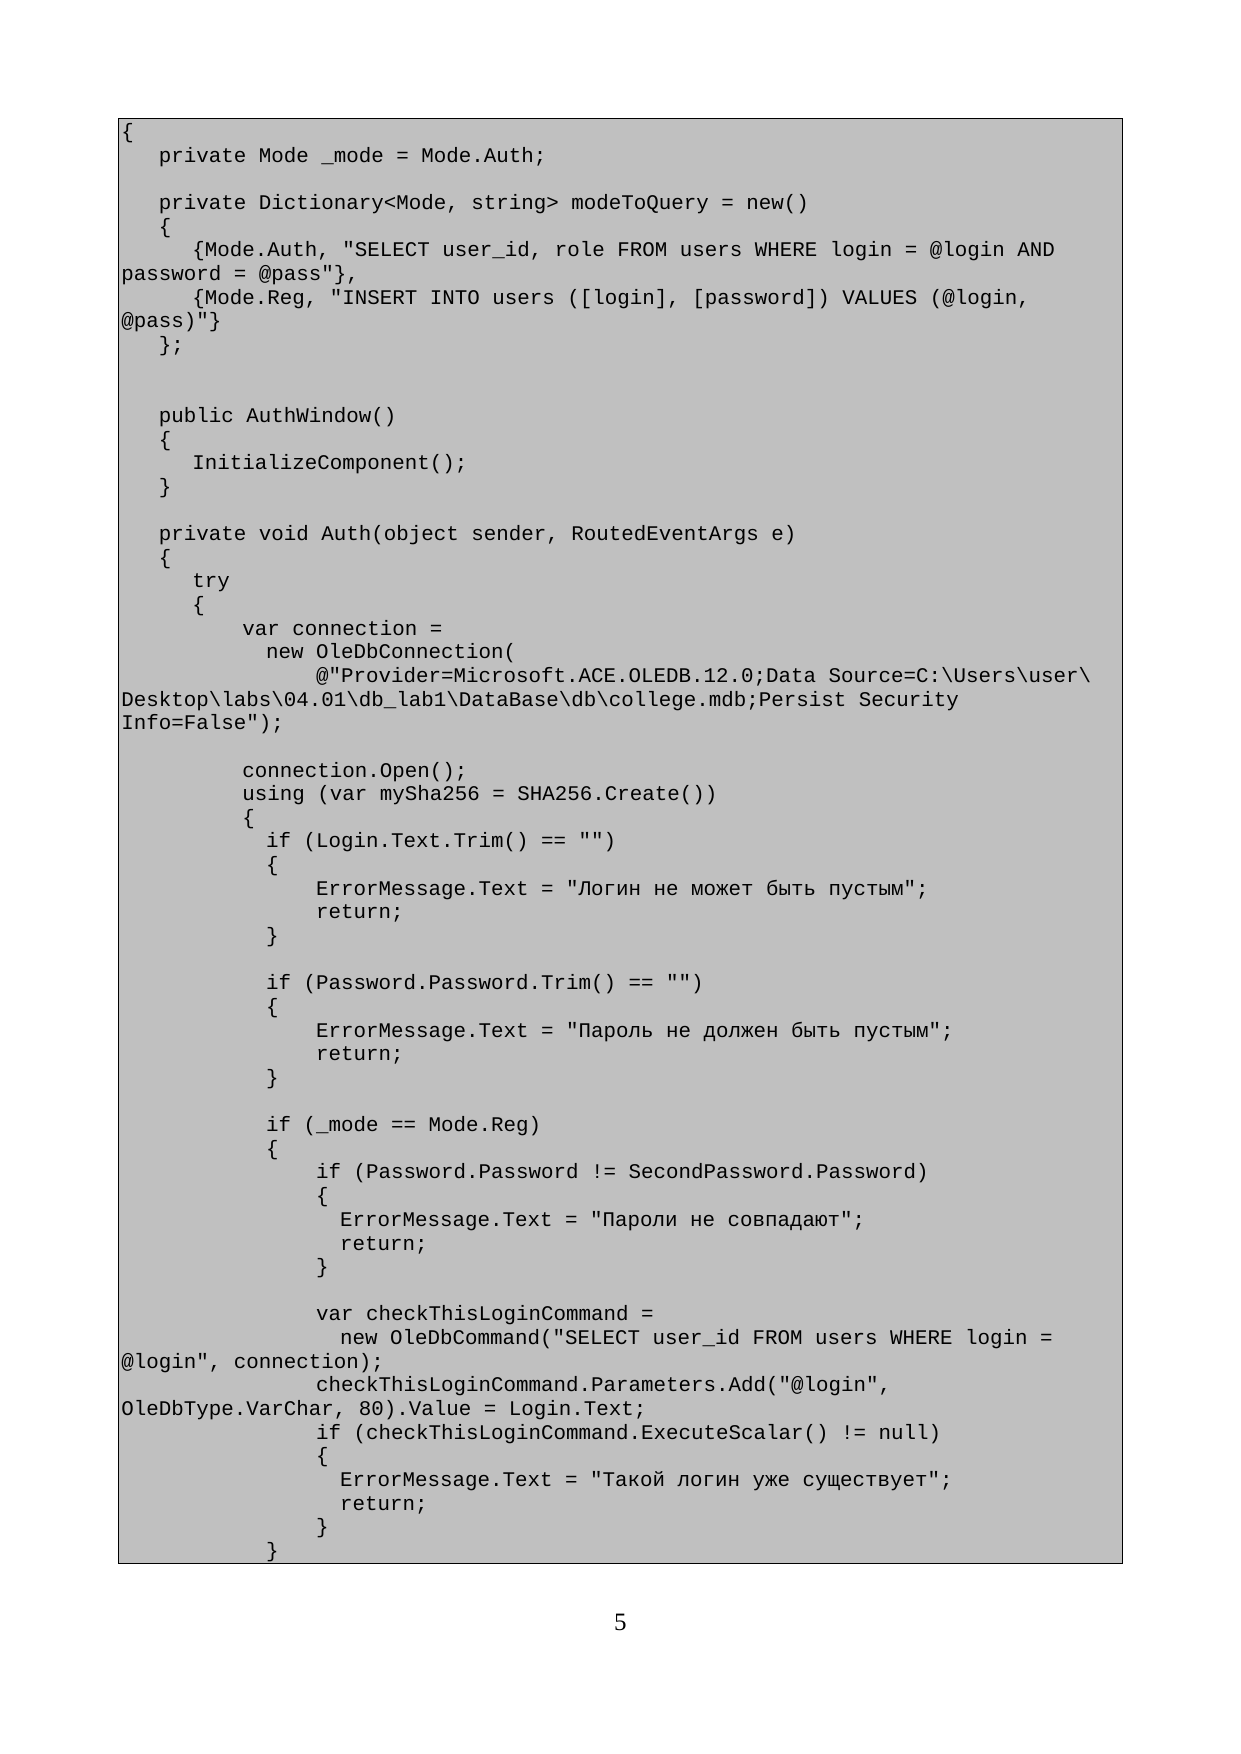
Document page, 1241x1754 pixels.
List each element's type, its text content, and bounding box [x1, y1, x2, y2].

text { [119, 851, 1122, 875]
text @"Provider=Microsoft.ACE.OLEDB.12.0;Data Source=C:\Users\user\Desktop\labs\04.01\db_lab1\DataBase\db\college.mdb;Persist Security Info=False"); [119, 662, 1122, 733]
text connection.Open(); [119, 757, 1122, 780]
text if (_mode == Mode.Reg) [119, 1111, 1122, 1135]
text {Mode.Reg, "INSERT INTO users ([login], [password]) VALUES (@login, @pass)"} [119, 284, 1122, 331]
text return; [119, 1229, 1122, 1253]
text try [119, 567, 1122, 591]
text private Mode _mode = Mode.Auth; [119, 142, 1122, 165]
text { [119, 544, 1122, 567]
text checkThisLoginCommand.Parameters.Add("@login", OleDbType.VarChar, 80).Value = Login.Text; [119, 1371, 1122, 1419]
text } [119, 1537, 1122, 1563]
text ErrorMessage.Text = "Пароли не совпадают"; [119, 1206, 1122, 1229]
text { [119, 426, 1122, 449]
text using (var mySha256 = SHA256.Create()) [119, 780, 1122, 804]
text var connection = [119, 615, 1122, 638]
text if (Password.Password != SecondPassword.Password) [119, 1158, 1122, 1182]
text { [119, 1182, 1122, 1206]
text return; [119, 1040, 1122, 1064]
text } [119, 922, 1122, 946]
text { [119, 1135, 1122, 1158]
text ErrorMessage.Text = "Пароль не должен быть пустым"; [119, 1017, 1122, 1040]
text } [119, 473, 1122, 496]
text } [119, 1064, 1122, 1088]
text if (Login.Text.Trim() == "") [119, 827, 1122, 851]
text private Dictionary<Mode, string> modeToQuery = new() [119, 189, 1122, 213]
text { [119, 591, 1122, 615]
text private void Auth(object sender, RoutedEventArgs e) [119, 520, 1122, 544]
text } [119, 1513, 1122, 1537]
text return; [119, 1489, 1122, 1513]
text new OleDbConnection( [119, 638, 1122, 662]
text InitializeComponent(); [119, 449, 1122, 473]
text }; [119, 331, 1122, 354]
text ErrorMessage.Text = "Логин не может быть пустым"; [119, 875, 1122, 898]
text new OleDbCommand("SELECT user_id FROM users WHERE login = @login", connection); [119, 1324, 1122, 1371]
text { [119, 993, 1122, 1017]
text if (Password.Password.Trim() == "") [119, 969, 1122, 993]
text ErrorMessage.Text = "Такой логин уже существует"; [119, 1466, 1122, 1489]
text } [119, 1253, 1122, 1277]
text { [119, 213, 1122, 236]
text var checkThisLoginCommand = [119, 1300, 1122, 1324]
text { [119, 804, 1122, 827]
text if (checkThisLoginCommand.ExecuteScalar() != null) [119, 1419, 1122, 1442]
text return; [119, 898, 1122, 922]
text {Mode.Auth, "SELECT user_id, role FROM users WHERE login = @login AND password = @pass"}, [119, 236, 1122, 284]
text public AuthWindow() [119, 402, 1122, 426]
text { [119, 119, 1122, 142]
text { [119, 1442, 1122, 1466]
